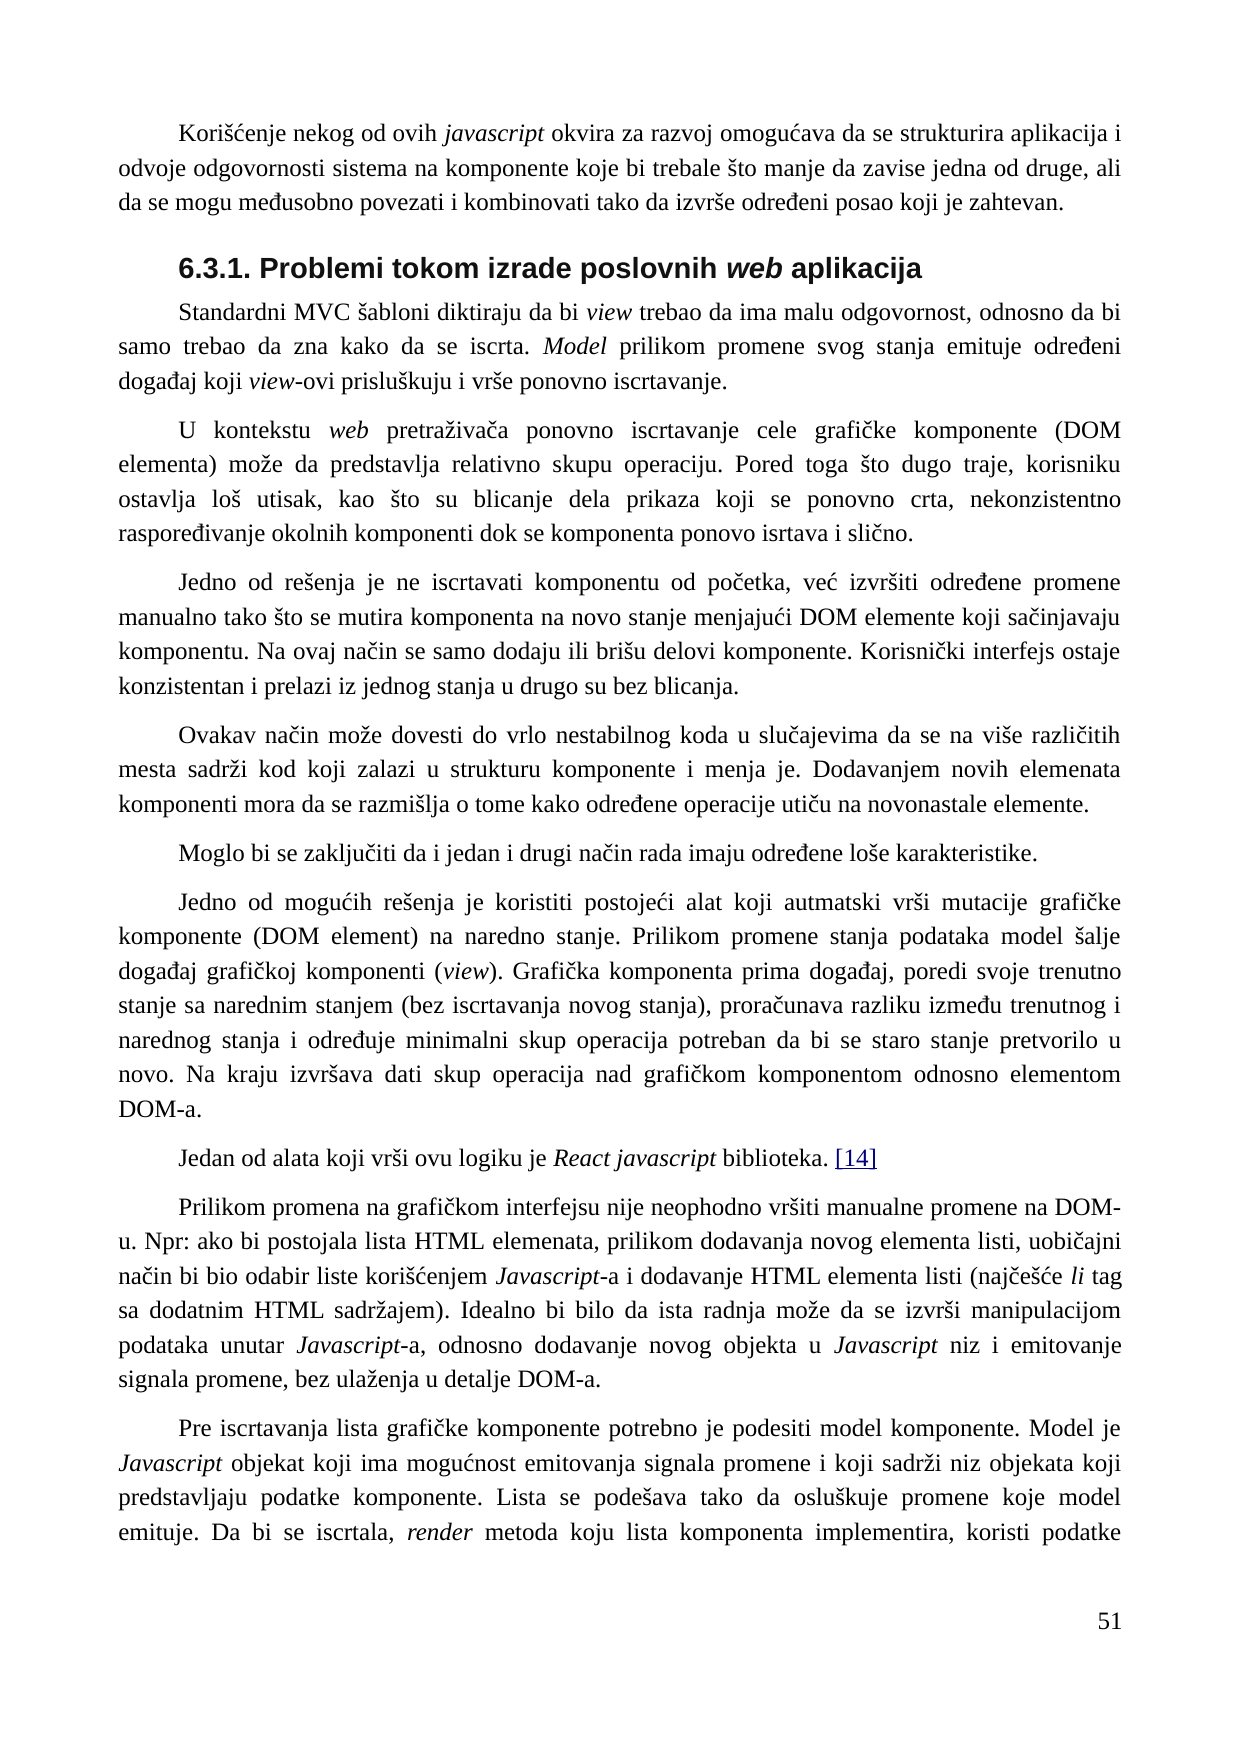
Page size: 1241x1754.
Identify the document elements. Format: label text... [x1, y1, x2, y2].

text Jedan od alata koji vrši ovu logiku je React javascript biblioteka. [14] [118, 1143, 1122, 1172]
text Korišćenje nekog od ovih javascript okvira za razvoj omogućava da se strukturira aplikacija i odvoje odgovornosti sistema na komponente koje bi trebale što manje da zavise jedna od druge, ali da se mogu međusobno povezati i kombinovati tako da izvrše određeni posao koji je zahtevan. [118, 118, 1122, 216]
text U kontekstu web pretraživača ponovno iscrtavanje cele grafičke komponente (DOM elementa) može da predstavlja relativno skupu operaciju. Pored toga što dugo traje, korisniku ostavlja loš utisak, kao što su blicanje dela prikaza koji se ponovno crta, nekonzistentno raspoređivanje okolnih komponenti dok se komponenta ponovo isrtava i slično. [118, 415, 1122, 547]
text Jedno od rešenja je ne iscrtavati komponentu od početka, već izvršiti određene promene manualno tako što se mutira komponenta na novo stanje menjajući DOM elemente koji sačinjavaju komponentu. Na ovaj način se samo dodaju ili brišu delovi komponente. Korisnički interfejs ostaje konzistentan i prelazi iz jednog stanja u drugo su bez blicanja. [118, 567, 1122, 699]
text Ovakav način može dovesti do vrlo nestabilnog koda u slučajevima da se na više različitih mesta sadrži kod koji zalazi u strukturu komponente i menja je. Dodavanjem novih elemenata komponenti mora da se razmišlja o tome kako određene operacije utiču na novonastale elemente. [118, 720, 1122, 817]
text Moglo bi se zaključiti da i jedan i drugi način rada imaju određene loše karakteristike. [118, 838, 1122, 867]
text Prilikom promena na grafičkom interfejsu nije neophodno vršiti manualne promene na DOM-u. Npr: ako bi postojala lista HTML elemenata, prilikom dodavanja novog elementa listi, uobičajni način bi bio odabir liste korišćenjem Javascript-a i dodavanje HTML elementa listi (najčešće li tag sa dodatnim HTML sadržajem). Idealno bi bilo da ista radnja može da se izvrši manipulacijom podataka unutar Javascript-a, odnosno dodavanje novog objekta u Javascript niz i emitovanje signala promene, bez ulaženja u detalje DOM-a. [118, 1192, 1122, 1393]
text Standardni MVC šabloni diktiraju da bi view trebao da ima malu odgovornost, odnosno da bi samo trebao da zna kako da se iscrta. Model prilikom promene svog stanja emituje određeni događaj koji view-ovi prisluškuju i vrše ponovno iscrtavanje. [118, 297, 1122, 394]
text Pre iscrtavanja lista grafičke komponente potrebno je podesiti model komponente. Model je Javascript objekat koji ima mogućnost emitovanja signala promene i koji sadrži niz objekata koji predstavljaju podatke komponente. Lista se podešava tako da osluškuje promene koje model emituje. Da bi se iscrtala, render metoda koju lista komponenta implementira, koristi podatke [118, 1413, 1122, 1546]
text Jedno od mogućih rešenja je koristiti postojeći alat koji autmatski vrši mutacije grafičke komponente (DOM element) na naredno stanje. Prilikom promene stanja podataka model šalje događaj grafičkoj komponenti (view). Grafička komponenta prima događaj, poredi svoje trenutno stanje sa narednim stanjem (bez iscrtavanja novog stanja), proračunava razliku između trenutnog i narednog stanja i određuje minimalni skup operacija potreban da bi se staro stanje pretvorilo u novo. Na kraju izvršava dati skup operacija nad grafičkom komponentom odnosno elementom DOM-a. [118, 887, 1122, 1122]
subtitle Problemi tokom izrade poslovnih web aplikacija [118, 251, 1122, 284]
